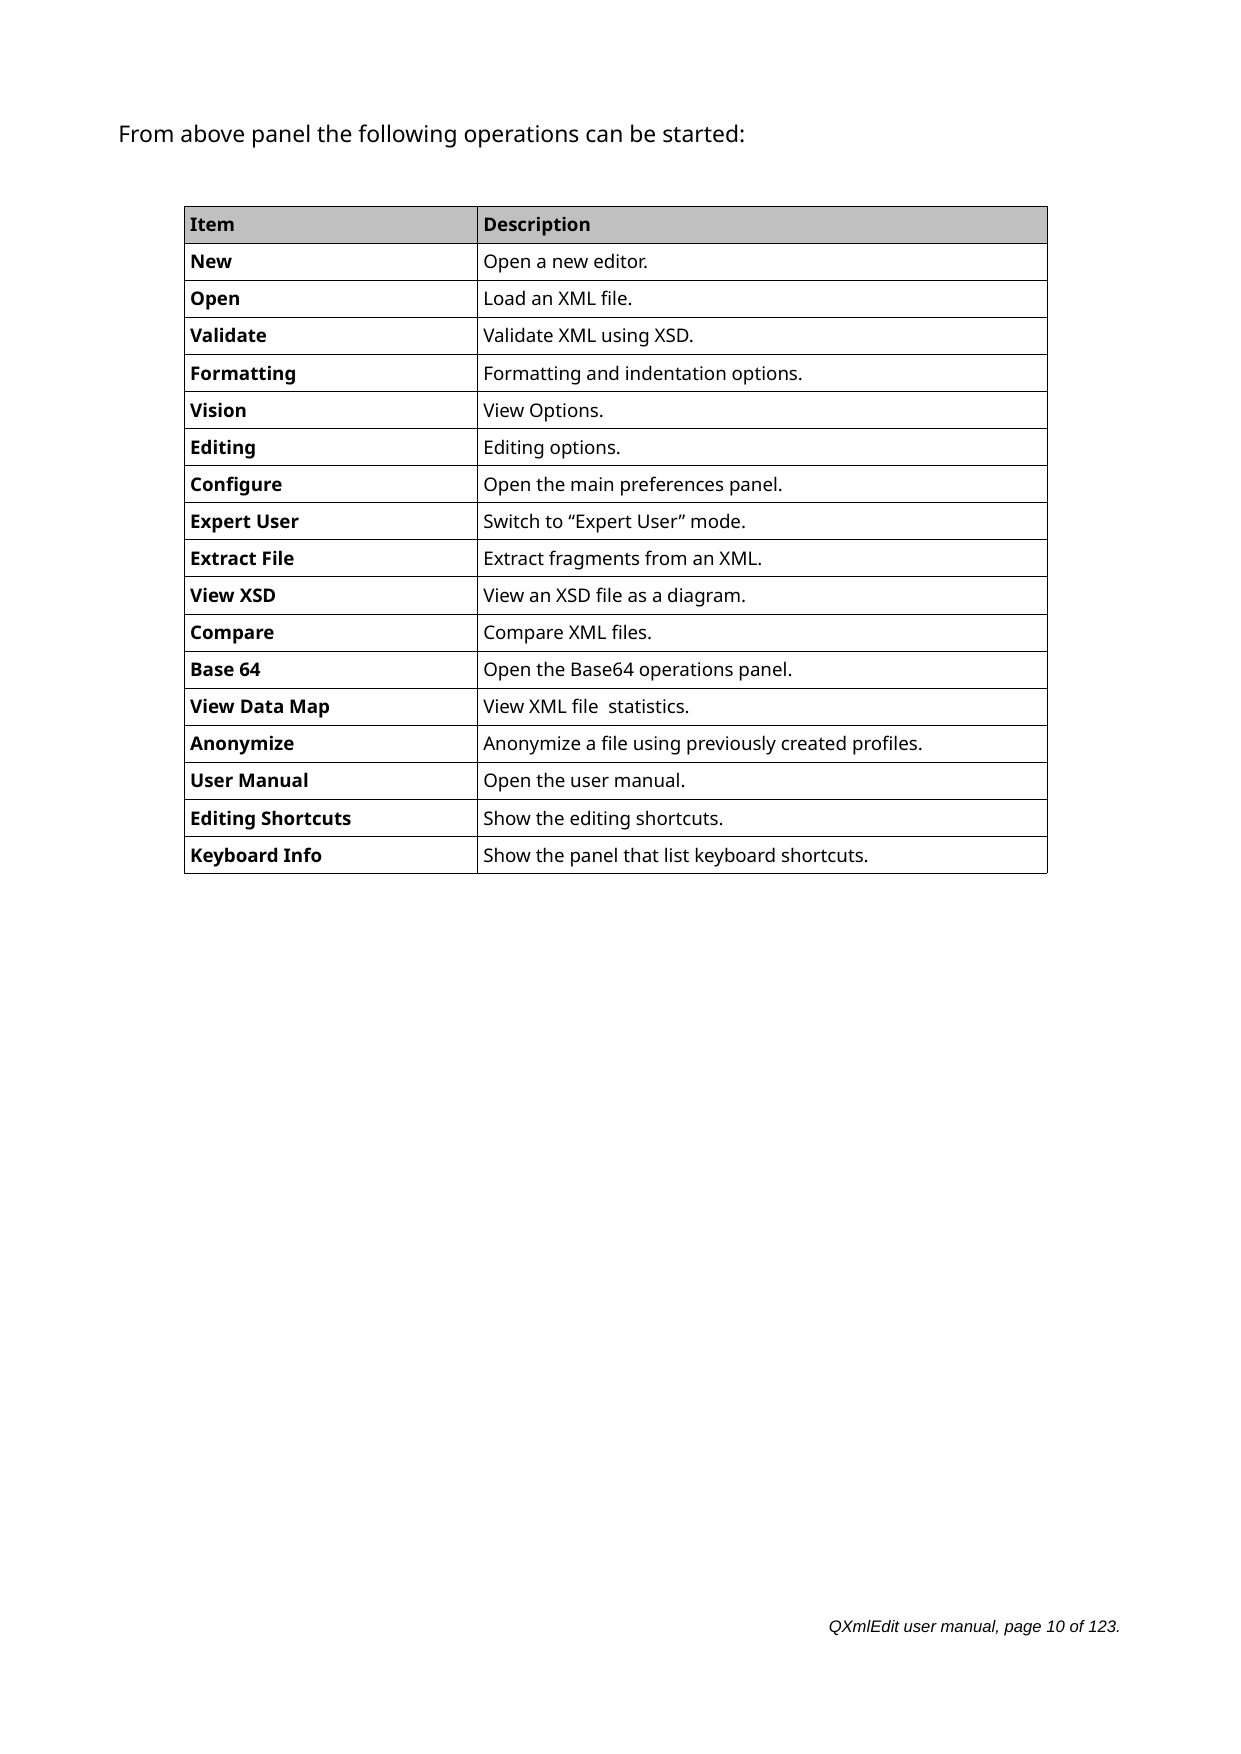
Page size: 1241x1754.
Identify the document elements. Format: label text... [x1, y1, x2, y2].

table_cell Compare XML files. [478, 615, 1047, 651]
table_cell Show the editing shortcuts. [478, 800, 1047, 836]
table_cell New [185, 244, 477, 280]
text From above panel the following operations can be started: [118, 118, 1122, 149]
table_cell Open the user manual. [478, 763, 1047, 799]
table_cell Switch to “Expert User” mode. [478, 503, 1047, 539]
table_header Item [185, 207, 477, 243]
table_cell Keyboard Info [185, 837, 477, 873]
table_cell Formatting and indentation options. [478, 355, 1047, 391]
table_cell Open the main preferences panel. [478, 466, 1047, 502]
table_cell Base 64 [185, 652, 477, 688]
table_cell View XSD [185, 577, 477, 613]
table_header Description [478, 207, 1047, 243]
table_cell Anonymize [185, 726, 477, 762]
table_cell Editing [185, 429, 477, 465]
table_cell Open a new editor. [478, 244, 1047, 280]
table_cell Compare [185, 615, 477, 651]
table_cell Extract File [185, 540, 477, 576]
table_cell Expert User [185, 503, 477, 539]
table_cell User Manual [185, 763, 477, 799]
table_cell Open [185, 281, 477, 317]
table_cell Anonymize a file using previously created profiles. [478, 726, 1047, 762]
table_cell Open the Base64 operations panel. [478, 652, 1047, 688]
table_cell Show the panel that list keyboard shortcuts. [478, 837, 1047, 873]
table_cell Validate XML using XSD. [478, 318, 1047, 354]
table_cell View Options. [478, 392, 1047, 428]
table_cell View Data Map [185, 689, 477, 725]
table_cell Editing options. [478, 429, 1047, 465]
table_cell View an XSD file as a diagram. [478, 577, 1047, 613]
table_cell View XML file statistics. [478, 689, 1047, 725]
table_cell Editing Shortcuts [185, 800, 477, 836]
table_cell Load an XML file. [478, 281, 1047, 317]
table_cell Validate [185, 318, 477, 354]
table_cell Extract fragments from an XML. [478, 540, 1047, 576]
table_cell Configure [185, 466, 477, 502]
table_cell Formatting [185, 355, 477, 391]
table_cell Vision [185, 392, 477, 428]
